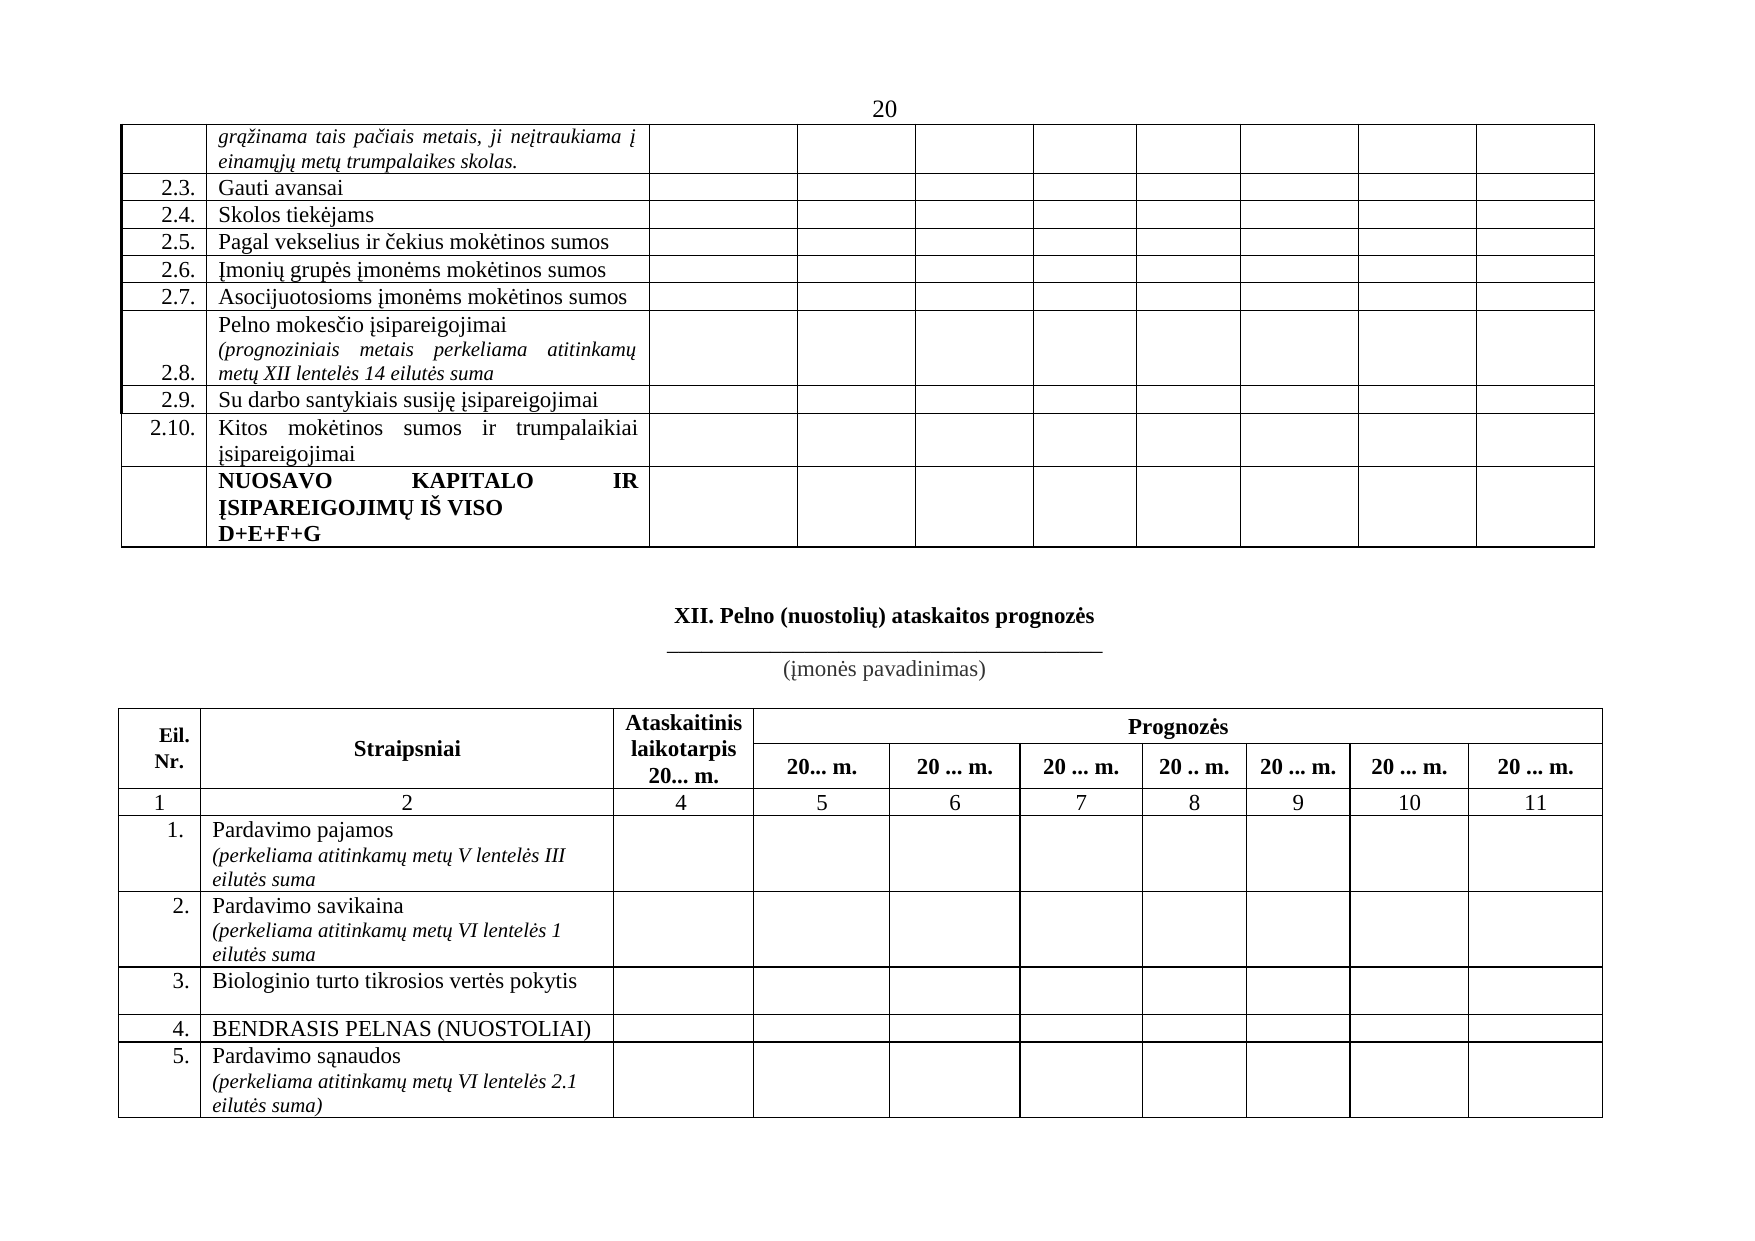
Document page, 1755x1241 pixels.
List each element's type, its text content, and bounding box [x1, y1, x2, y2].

table_cell [1137, 125, 1240, 173]
table_cell [1034, 229, 1136, 255]
table_cell [122, 467, 206, 546]
table_cell [1359, 311, 1476, 385]
table_cell [1595, 124, 1754, 173]
table_cell [650, 414, 797, 466]
table_cell 11 [1469, 789, 1602, 815]
table_cell [916, 201, 1033, 227]
table_cell [1247, 968, 1349, 1014]
table_cell [1241, 229, 1358, 255]
table_cell 3. [119, 968, 200, 1014]
table_cell [1021, 816, 1142, 891]
table_cell [1359, 229, 1476, 255]
table_cell [614, 1043, 753, 1117]
table_cell 5. [119, 1043, 200, 1117]
table_cell NUOSAVO KAPITALO IR ĮSIPAREIGOJIMŲ IŠ VISO D+E+F+G [207, 467, 649, 546]
table_cell [1477, 467, 1594, 546]
table_cell 5 [754, 789, 889, 815]
table_header Prognozės [754, 709, 1602, 743]
table_cell 20 .. m. [1143, 744, 1246, 788]
table_cell [1034, 414, 1136, 466]
text XII. Pelno (nuostolių) ataskaitos prognozės [103, 602, 1666, 629]
table_cell [1143, 892, 1246, 966]
table_cell Pagal vekselius ir čekius mokėtinos sumos [207, 229, 649, 255]
table_cell [798, 201, 915, 227]
table_cell [890, 1043, 1019, 1117]
table_cell [890, 1015, 1019, 1041]
table_cell 4. [119, 1015, 200, 1041]
table_cell [614, 816, 753, 891]
table_cell [1469, 892, 1602, 966]
table_cell [916, 256, 1033, 282]
table_cell [1241, 256, 1358, 282]
table_cell 2.10. [122, 414, 206, 466]
table_cell 8 [1143, 789, 1246, 815]
table_cell [1137, 229, 1240, 255]
table_cell [614, 1015, 753, 1041]
table_cell [1351, 816, 1468, 891]
table_cell BENDRASIS PELNAS (NUOSTOLIAI) [201, 1015, 613, 1041]
table_cell [1477, 414, 1594, 466]
table_cell 1. [119, 816, 200, 891]
table_header Ataskaitinis laikotarpis 20... m. [614, 709, 753, 788]
table_cell [916, 229, 1033, 255]
table_cell [1359, 201, 1476, 227]
table_cell Pelno mokesčio įsipareigojimai (prognoziniais metais perkeliama atitinkamų metų XII lentelės 14 eilutės suma [207, 311, 649, 385]
table_cell [1241, 201, 1358, 227]
table_header Eil. Nr. [119, 709, 200, 788]
table_cell 20 ... m. [1247, 744, 1349, 788]
table_cell [650, 201, 797, 227]
table_cell [1247, 1043, 1349, 1117]
table_cell [798, 467, 915, 546]
table_cell [1477, 386, 1594, 412]
table_cell Pardavimo pajamos (perkeliama atitinkamų metų V lentelės III eilutės suma [201, 816, 613, 891]
table_cell [916, 386, 1033, 412]
table_cell [1137, 283, 1240, 309]
table_cell [1034, 467, 1136, 546]
table_cell [1034, 201, 1136, 227]
table_cell 20... m. [754, 744, 889, 788]
table_cell [1359, 283, 1476, 309]
table_cell 2.5. [123, 229, 206, 255]
table_cell [798, 256, 915, 282]
table_cell [1021, 1015, 1142, 1041]
table_cell [1034, 256, 1136, 282]
table_cell [798, 125, 915, 173]
table_cell [1241, 125, 1358, 173]
table_cell [1137, 467, 1240, 546]
table_cell [650, 283, 797, 309]
table_cell [1351, 1015, 1468, 1041]
table_cell [1021, 892, 1142, 966]
table_cell [1241, 414, 1358, 466]
table_cell [754, 968, 889, 1014]
table_cell [916, 467, 1033, 546]
table_cell [798, 414, 915, 466]
table_cell [1477, 229, 1594, 255]
table_cell [1595, 255, 1754, 282]
table_cell [1247, 1015, 1349, 1041]
table_cell [1241, 311, 1358, 385]
table_cell [1469, 1015, 1602, 1041]
table_cell [1034, 283, 1136, 309]
table_cell Skolos tiekėjams [207, 201, 649, 227]
table_cell [1143, 1015, 1246, 1041]
table_cell [1137, 174, 1240, 200]
table_cell [798, 283, 915, 309]
table_cell [1241, 174, 1358, 200]
table_cell [650, 311, 797, 385]
table_cell [1477, 311, 1594, 385]
table_cell [1477, 201, 1594, 227]
table_cell [614, 892, 753, 966]
text (įmonės pavadinimas) [103, 655, 1666, 682]
table_cell [890, 816, 1019, 891]
table_cell [1351, 1043, 1468, 1117]
table_cell [798, 386, 915, 412]
table_cell [650, 386, 797, 412]
table_cell [1477, 174, 1594, 200]
table_cell 2 [201, 789, 613, 815]
table_cell Įmonių grupės įmonėms mokėtinos sumos [207, 256, 649, 282]
table_cell [1143, 816, 1246, 891]
table_cell [1477, 283, 1594, 309]
table_cell [916, 414, 1033, 466]
table_cell [1137, 201, 1240, 227]
table_cell 20 ... m. [1469, 744, 1602, 788]
table_cell [1241, 283, 1358, 309]
table_cell [916, 174, 1033, 200]
table_cell [1595, 282, 1754, 309]
table_cell Gauti avansai [207, 174, 649, 200]
table_cell [1241, 467, 1358, 546]
table_cell [1021, 1043, 1142, 1117]
table_cell [1034, 125, 1136, 173]
table_cell 2.4. [123, 201, 206, 227]
table_cell [1247, 816, 1349, 891]
table_cell [1247, 892, 1349, 966]
table_cell Su darbo santykiais susiję įsipareigojimai [207, 386, 649, 412]
table_cell [1137, 414, 1240, 466]
table_cell [123, 125, 206, 173]
table_cell [1595, 228, 1754, 255]
table_cell 4 [614, 789, 753, 815]
table_cell [1595, 413, 1754, 466]
table_cell 2.8. [123, 311, 206, 385]
table_cell [798, 174, 915, 200]
table_cell 2.9. [123, 386, 206, 412]
table_cell [1359, 256, 1476, 282]
table_cell 7 [1021, 789, 1142, 815]
table_cell [1241, 386, 1358, 412]
table_cell [1359, 386, 1476, 412]
table_header Straipsniai [201, 709, 613, 788]
table_cell 9 [1247, 789, 1349, 815]
table_cell [1137, 256, 1240, 282]
table_cell 6 [890, 789, 1019, 815]
table_cell 20 ... m. [1021, 744, 1142, 788]
table_cell [650, 256, 797, 282]
table_cell [1351, 892, 1468, 966]
table_cell [1351, 968, 1468, 1014]
table_cell [1469, 816, 1602, 891]
text ______________________________________ [103, 629, 1666, 655]
table_cell [1469, 968, 1602, 1014]
table_cell Asocijuotosioms įmonėms mokėtinos sumos [207, 283, 649, 309]
table_cell [1595, 466, 1754, 546]
table_cell 2. [119, 892, 200, 966]
table_cell [1595, 385, 1754, 412]
table_cell [916, 283, 1033, 309]
table_cell [1034, 386, 1136, 412]
table_cell [798, 311, 915, 385]
table_cell [650, 229, 797, 255]
table_cell [1595, 310, 1754, 385]
table_cell [1143, 1043, 1246, 1117]
table_cell [1137, 386, 1240, 412]
table_cell 2.6. [123, 256, 206, 282]
table_cell [890, 892, 1019, 966]
table_cell grąžinama tais pačiais metais, ji neįtraukiama į einamųjų metų trumpalaikes skolas. [207, 125, 649, 173]
table_cell [1034, 174, 1136, 200]
table_cell [1469, 1043, 1602, 1117]
table_cell [916, 125, 1033, 173]
table_cell [614, 968, 753, 1014]
table_cell Kitos mokėtinos sumos ir trumpalaikiai įsipareigojimai [207, 414, 649, 466]
table_cell [1137, 311, 1240, 385]
table_cell [916, 311, 1033, 385]
table_cell [1477, 125, 1594, 173]
table_cell [754, 1043, 889, 1117]
table_cell 10 [1351, 789, 1468, 815]
table_cell Pardavimo savikaina (perkeliama atitinkamų metų VI lentelės 1 eilutės suma [201, 892, 613, 966]
table_cell [890, 968, 1019, 1014]
table_cell [1359, 414, 1476, 466]
table_cell [1477, 256, 1594, 282]
table_cell [754, 816, 889, 891]
table_cell [1359, 174, 1476, 200]
table_cell [1034, 311, 1136, 385]
table_cell [798, 229, 915, 255]
table_cell [650, 174, 797, 200]
table_cell [1143, 968, 1246, 1014]
table_cell 20 ... m. [890, 744, 1019, 788]
table_cell 1 [119, 789, 200, 815]
table_cell [1359, 467, 1476, 546]
table_cell [1595, 200, 1754, 227]
table_cell 20 ... m. [1351, 744, 1468, 788]
table_cell [1021, 968, 1142, 1014]
table_cell [650, 125, 797, 173]
table_cell [1359, 125, 1476, 173]
table_cell [754, 892, 889, 966]
table_cell [1595, 173, 1754, 200]
table_cell 2.7. [123, 283, 206, 309]
table_cell Biologinio turto tikrosios vertės pokytis [201, 968, 613, 1014]
table_cell [650, 467, 797, 546]
table_cell Pardavimo sąnaudos (perkeliama atitinkamų metų VI lentelės 2.1 eilutės suma) [201, 1043, 613, 1117]
table_cell [754, 1015, 889, 1041]
table_cell 2.3. [123, 174, 206, 200]
